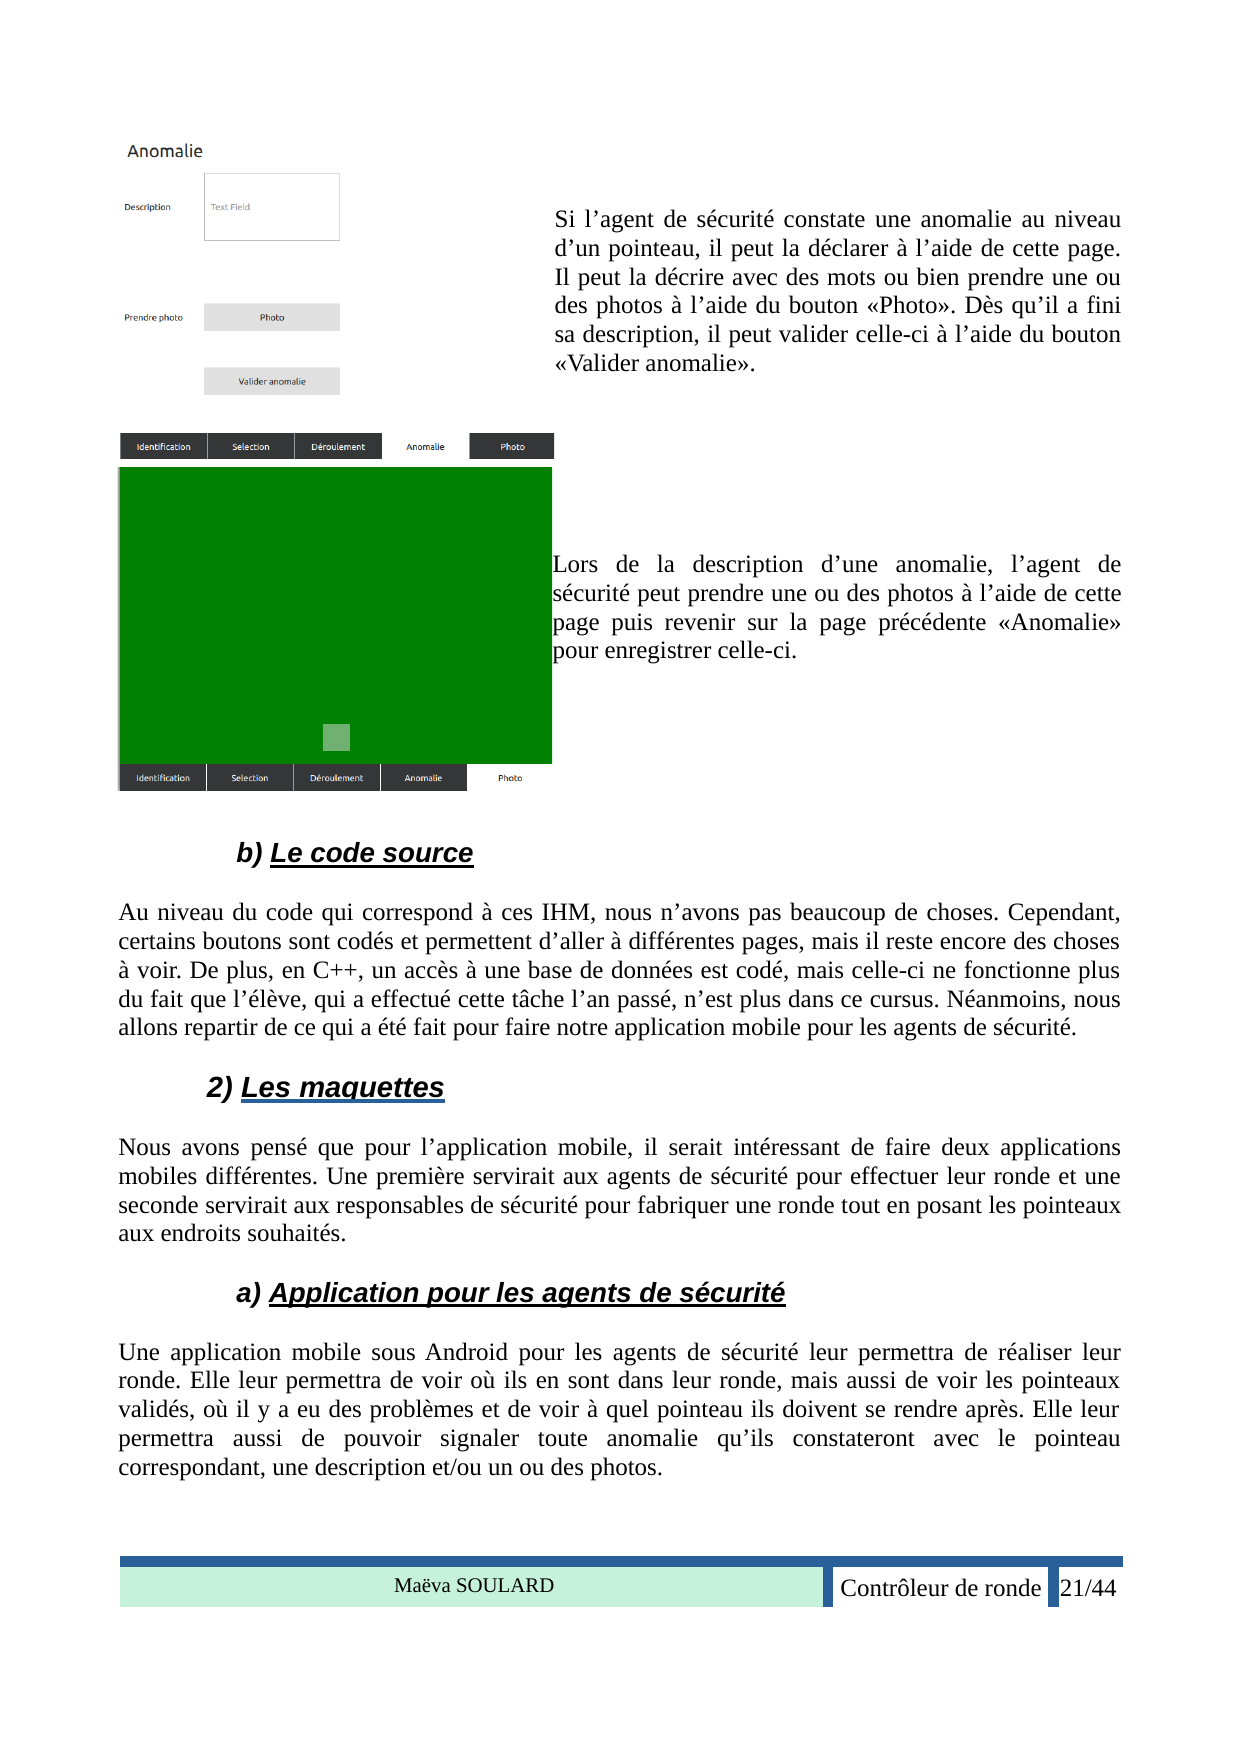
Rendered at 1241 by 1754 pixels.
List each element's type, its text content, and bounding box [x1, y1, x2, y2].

picture [120, 133, 555, 459]
text Au niveau du code qui correspond à ces IHM, nous n’avons pas beaucoup de choses. Cependant, certains boutons sont codés et permettent d’aller à différentes pages, mais il reste encore des choses à voir. De plus, en C++, un accès à une base de données est codé, mais celle-ci ne fonctionne plus du fait que l’élève, qui a effectué cette tâche l’an passé, n’est plus dans ce cursus. Néanmoins, nous allons repartir de ce qui a été fait pour faire notre application mobile pour les agents de sécurité. [118, 897, 1122, 1041]
text Nous avons pensé que pour l’application mobile, il serait intéressant de faire deux applications mobiles différentes. Une première servirait aux agents de sécurité pour effectuer leur ronde et une seconde servirait aux responsables de sécurité pour fabriquer une ronde tout en posant les pointeaux aux endroits souhaités. [118, 1132, 1122, 1247]
text Une application mobile sous Android pour les agents de sécurité leur permettra de réaliser leur ronde. Elle leur permettra de voir où ils en sont dans leur ronde, mais aussi de voir les pointeaux validés, où il y a eu des problèmes et de voir à quel pointeau ils doivent se rendre après. Elle leur permettra aussi de pouvoir signaler toute anomalie qu’ils constateront avec le pointeau correspondant, une description et/ou un ou des photos. [118, 1337, 1122, 1480]
picture [117, 467, 553, 791]
subtitle Le code source [118, 837, 1122, 869]
subtitle Les maquettes [118, 1070, 1122, 1103]
subtitle Application pour les agents de sécurité [118, 1276, 1122, 1308]
text Si l’agent de sécurité constate une anomalie au niveau d’un pointeau, il peut la déclarer à l’aide de cette page. Il peut la décrire avec des mots ou bien prendre une ou des photos à l’aide du bouton «Photo». Dès qu’il a fini sa description, il peut valider celle-ci à l’aide du bouton «Valider anomalie». [555, 204, 1122, 377]
text Lors de la description d’une anomalie, l’agent de sécurité peut prendre une ou des photos à l’aide de cette page puis revenir sur la page précédente «Anomalie» pour enregistrer celle-ci. [553, 549, 1122, 664]
